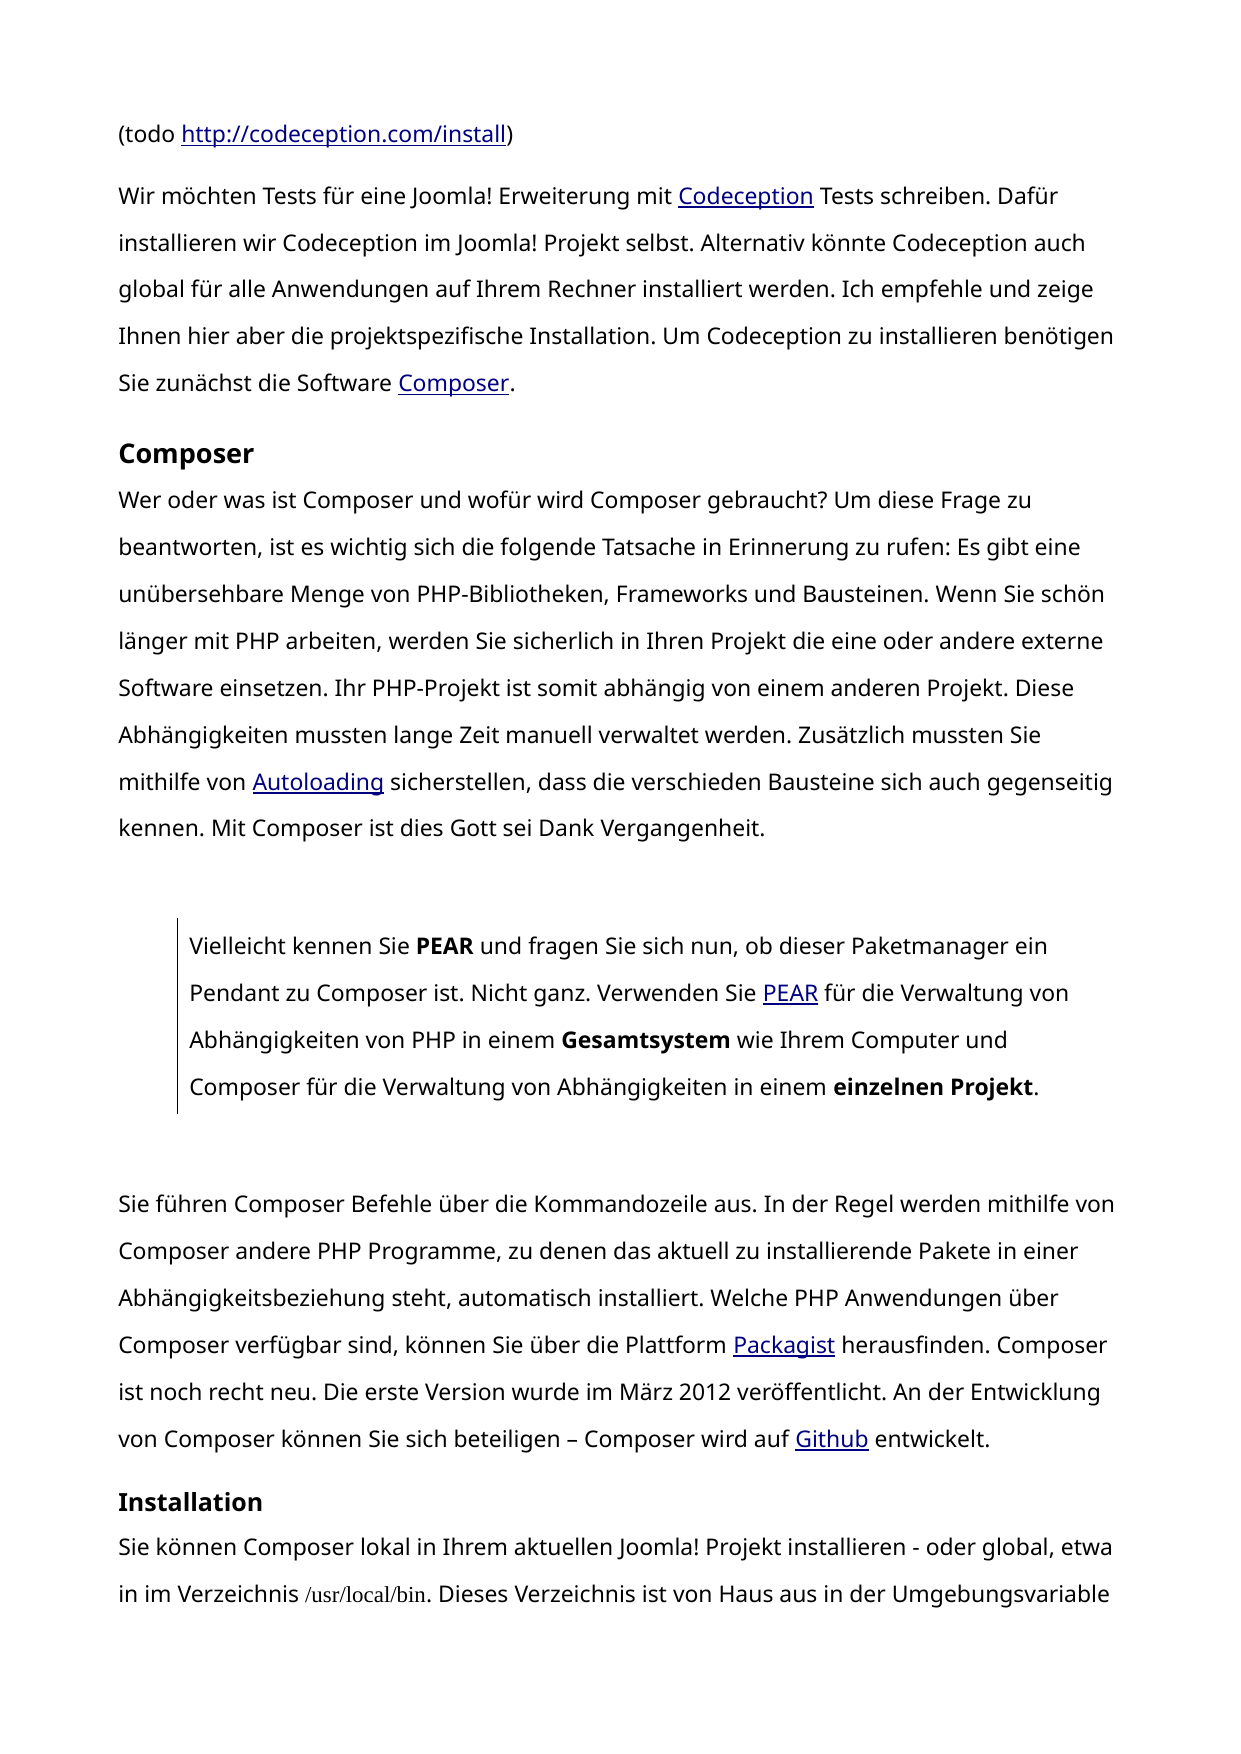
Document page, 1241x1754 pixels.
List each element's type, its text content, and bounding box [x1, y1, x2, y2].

subtitle Composer [118, 435, 1122, 472]
subtitle Installation [118, 1484, 1122, 1518]
text (todo http://codeception.com/install) [118, 118, 1122, 149]
text Sie führen Composer Befehle über die Kommandozeile aus. In der Regel werden mithilfe von Composer andere PHP Programme, zu denen das aktuell zu installierende Pakete in einer Abhängigkeitsbeziehung steht, automatisch installiert. Welche PHP Anwendungen über Composer verfügbar sind, können Sie über die Plattform Packagist herausfinden. Composer ist noch recht neu. Die erste Version wurde im März 2012 veröffentlicht. An der Entwicklung von Composer können Sie sich beteiligen – Composer wird auf Github entwickelt. [118, 1188, 1122, 1454]
text Wir möchten Tests für eine Joomla! Erweiterung mit Codeception Tests schreiben. Dafür installieren wir Codeception im Joomla! Projekt selbst. Alternativ könnte Codeception auch global für alle Anwendungen auf Ihrem Rechner installiert werden. Ich empfehle und zeige Ihnen hier aber die projektspezifische Installation. Um Codeception zu installieren benötigen Sie zunächst die Software Composer. [118, 179, 1122, 398]
text Sie können Composer lokal in Ihrem aktuellen Joomla! Projekt installieren - oder global, etwa in im Verzeichnis /usr/local/bin. Dieses Verzeichnis ist von Haus aus in der Umgebungsvariable [118, 1531, 1122, 1609]
text Wer oder was ist Composer und wofür wird Composer gebraucht? Um diese Frage zu beantworten, ist es wichtig sich die folgende Tatsache in Erinnerung zu rufen: Es gibt eine unübersehbare Menge von PHP-Bibliotheken, Frameworks und Bausteinen. Wenn Sie schön länger mit PHP arbeiten, werden Sie sicherlich in Ihren Projekt die eine oder andere externe Software einsetzen. Ihr PHP-Projekt ist somit abhängig von einem anderen Projekt. Diese Abhängigkeiten mussten lange Zeit manuell verwaltet werden. Zusätzlich mussten Sie mithilfe von Autoloading sicherstellen, dass die verschieden Bausteine sich auch gegenseitig kennen. Mit Composer ist dies Gott sei Dank Vergangenheit. [118, 484, 1122, 843]
text Vielleicht kennen Sie PEAR und fragen Sie sich nun, ob dieser Paketmanager ein Pendant zu Composer ist. Nicht ganz. Verwenden Sie PEAR für die Verwaltung von Abhängigkeiten von PHP in einem Gesamtsystem wie Ihrem Computer und Composer für die Verwaltung von Abhängigkeiten in einem einzelnen Projekt. [178, 918, 1122, 1114]
